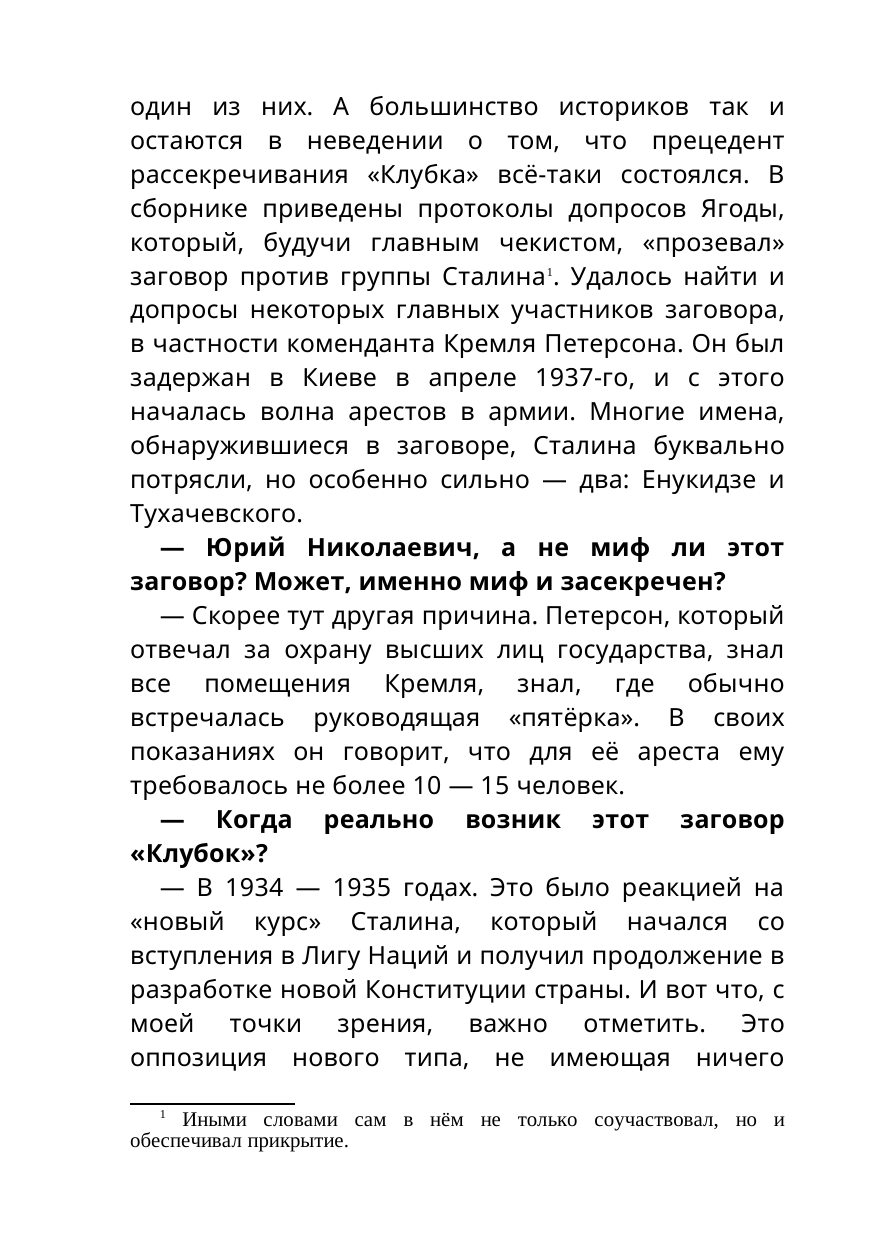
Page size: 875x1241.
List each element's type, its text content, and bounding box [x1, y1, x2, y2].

text Иными словами сам в нём не только соучаствовал, но и обеспечивал прикрытие. [130, 1110, 785, 1152]
text — Скорее тут другая причина. Петерсон, который отвечал за охрану высших лиц государства, знал все помещения Кремля, знал, где обычно встречалась руководящая «пятёрка». В своих показаниях он говорит, что для её ареста ему требовалось не более 10 — 15 человек. [130, 598, 785, 802]
text — В 1934 — 1935 годах. Это было реакцией на «новый курс» Сталина, который начался со вступления в Лигу Наций и получил продолжение в разработке новой Конституции страны. И вот что, с моей точки зрения, важно отметить. Это оппозиция нового типа, не имеющая ничего [130, 870, 785, 1073]
text один из них. А большинство историков так и остаются в неведении о том, что прецедент рассекречивания «Клубка» всё-таки состоялся. В сборнике приведены протоколы допросов Ягоды, который, будучи главным чекистом, «прозевал» заговор против группы Сталина. Удалось найти и допросы некоторых главных участников заговора, в частности коменданта Кремля Петерсона. Он был задержан в Киеве в апреле 1937-го, и с этого началась волна арестов в армии. Многие имена, обнаружившиеся в заговоре, Сталина буквально потрясли, но особенно сильно — два: Енукидзе и Тухачевского. [130, 89, 785, 530]
text — Юрий Николаевич, а не миф ли этот заговор? Может, именно миф и засекречен? [130, 530, 785, 598]
text — Когда реально возник этот заговор «Клубок»? [130, 802, 785, 870]
